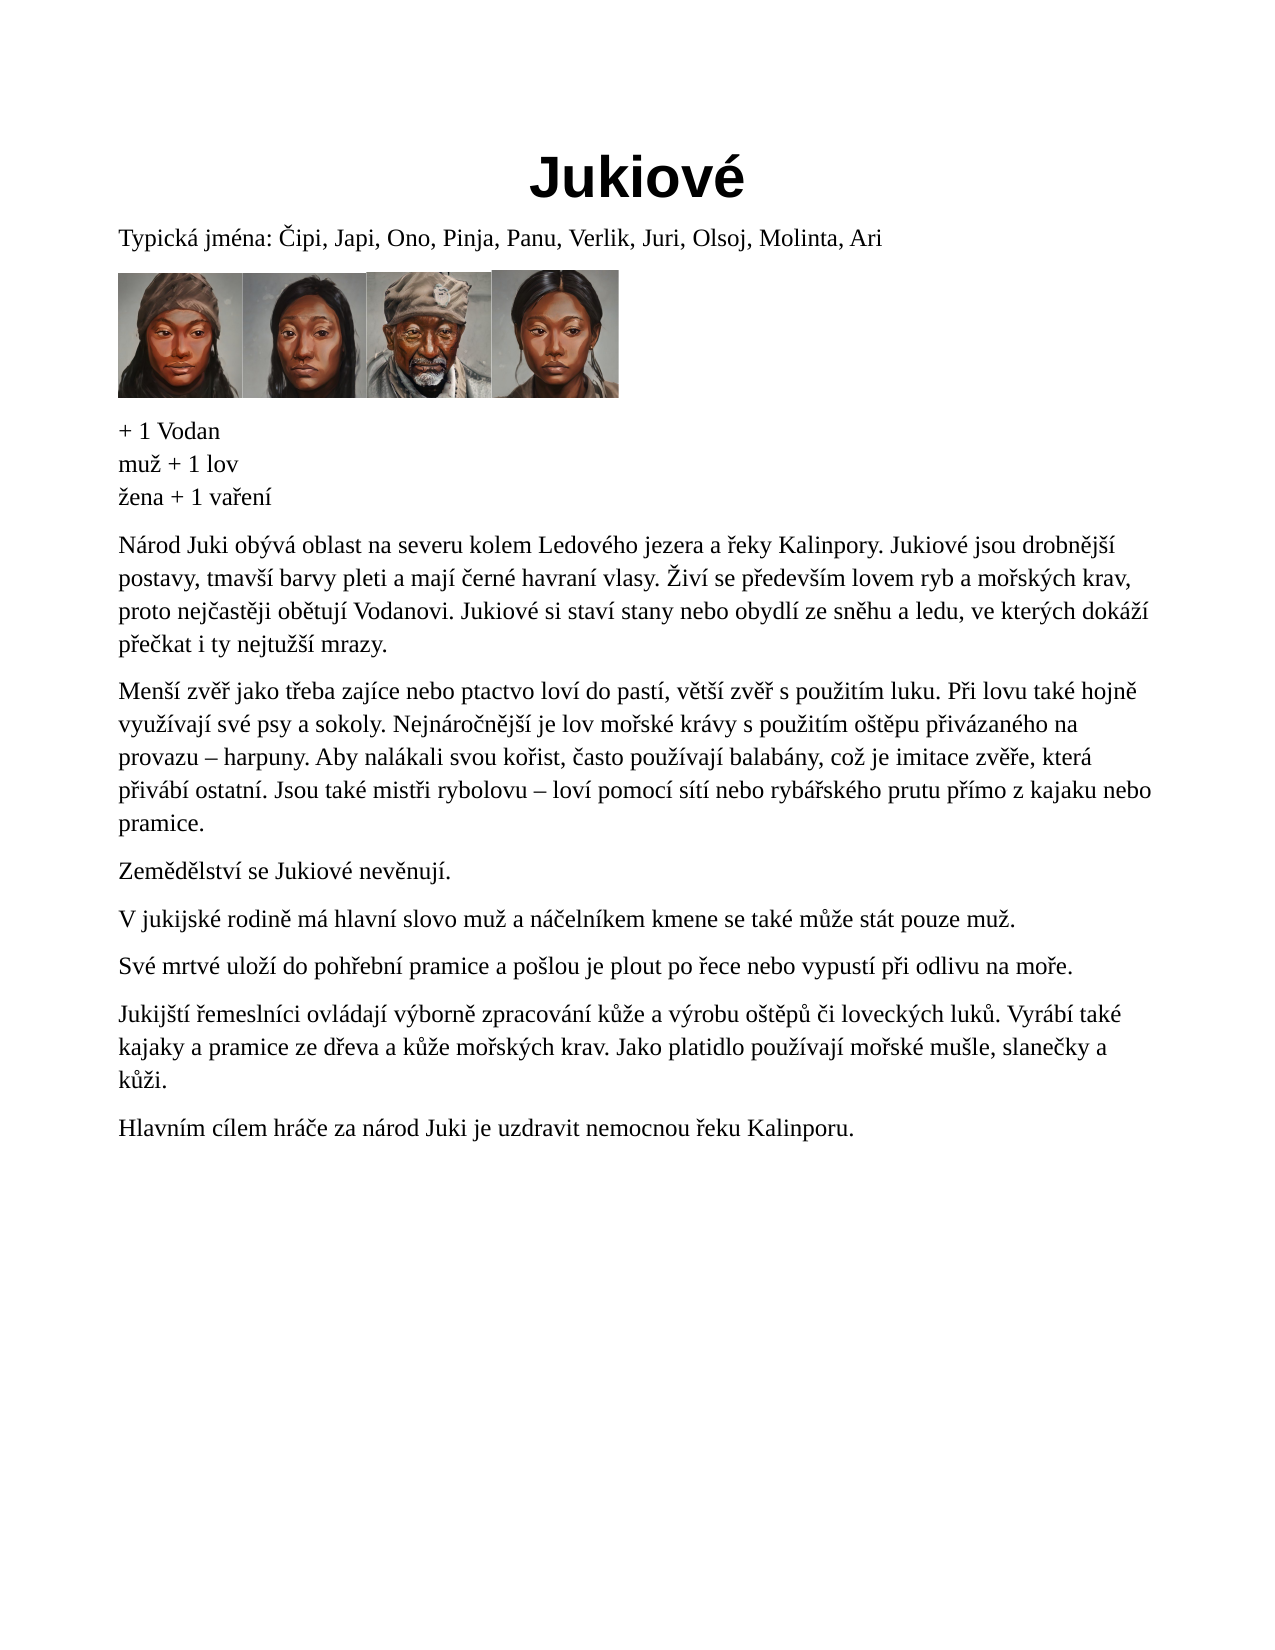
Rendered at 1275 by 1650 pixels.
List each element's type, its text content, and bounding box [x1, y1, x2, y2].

text Jukijští řemeslníci ovládají výborně zpracování kůže a výrobu oštěpů či loveckých luků. Vyrábí také kajaky a pramice ze dřeva a kůže mořských krav. Jako platidlo používají mořské mušle, slanečky a kůži. [118, 999, 1157, 1094]
text Typická jména: Čipi, Japi, Ono, Pinja, Panu, Verlik, Juri, Olsoj, Molinta, Ari [118, 223, 1157, 251]
text + 1 Vodan muž + 1 lov žena + 1 vaření [118, 416, 1157, 511]
text Hlavním cílem hráče za národ Juki je uzdravit nemocnou řeku Kalinporu. [118, 1113, 1157, 1141]
picture [118, 270, 619, 398]
text Své mrtvé uloží do pohřební pramice a pošlou je plout po řece nebo vypustí při odlivu na moře. [118, 951, 1157, 980]
text Zemědělství se Jukiové nevěnují. [118, 856, 1157, 885]
text V jukijské rodině má hlavní slovo muž a náčelníkem kmene se také může stát pouze muž. [118, 904, 1157, 932]
text Národ Juki obývá oblast na severu kolem Ledového jezera a řeky Kalinpory. Jukiové jsou drobnější postavy, tmavší barvy pleti a mají černé havraní vlasy. Živí se především lovem ryb a mořských krav, proto nejčastěji obětují Vodanovi. Jukiové si staví stany nebo obydlí ze sněhu a ledu, ve kterých dokáží přečkat i ty nejtužší mrazy. [118, 530, 1157, 658]
text Menší zvěř jako třeba zajíce nebo ptactvo loví do pastí, větší zvěř s použitím luku. Při lovu také hojně využívají své psy a sokoly. Nejnáročnější je lov mořské krávy s použitím oštěpu přivázaného na provazu – harpuny. Aby nalákali svou kořist, často používají balabány, což je imitace zvěře, která přivábí ostatní. Jsou také mistři rybolovu – loví pomocí sítí nebo rybářského prutu přímo z kajaku nebo pramice. [118, 676, 1157, 837]
title Jukiové [118, 143, 1157, 210]
